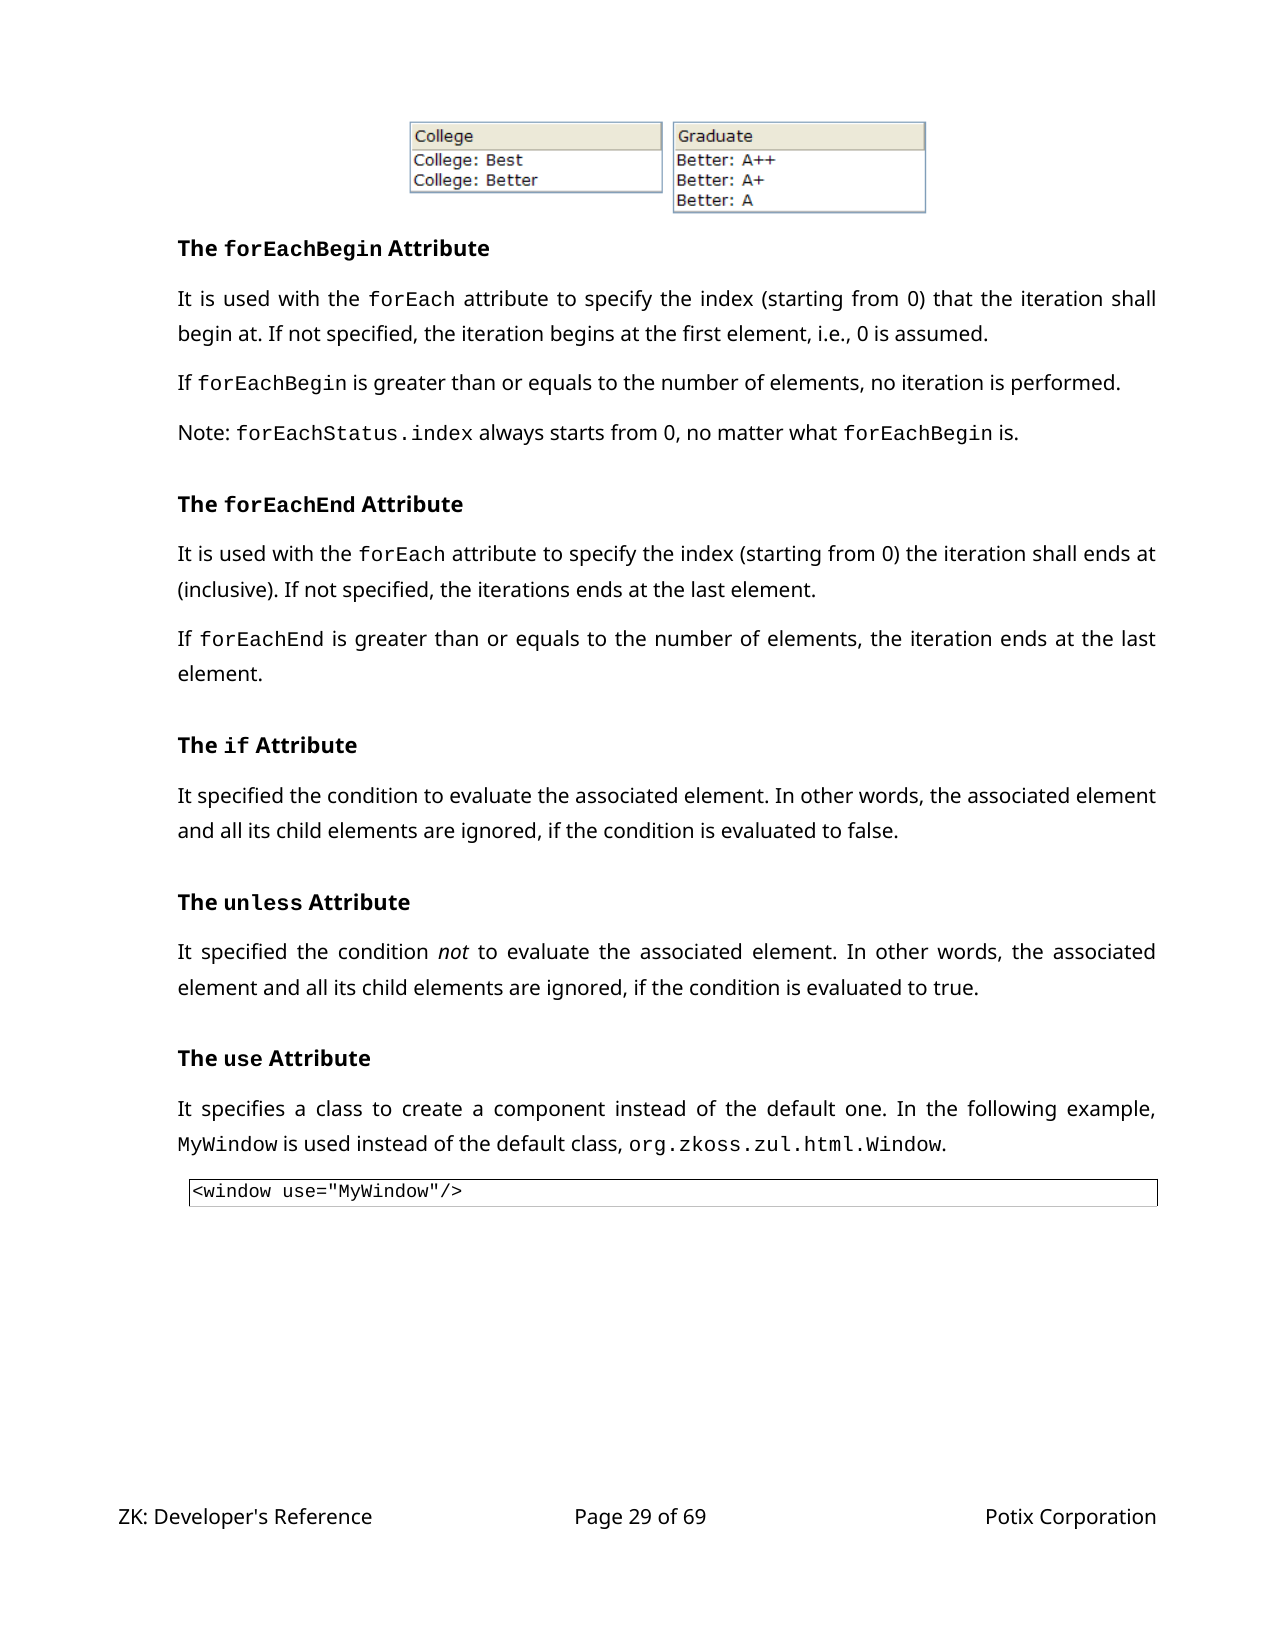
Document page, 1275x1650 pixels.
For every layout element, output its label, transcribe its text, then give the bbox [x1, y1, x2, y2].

text Note: forEachStatus.index always starts from 0, no matter what forEachBegin is. [177, 418, 1157, 446]
text It is used with the forEach attribute to specify the index (starting from 0) the iteration shall ends at (inclusive). If not specified, the iterations ends at the last element. [177, 539, 1157, 603]
text If forEachEnd is greater than or equals to the number of elements, the iteration ends at the last element. [177, 624, 1157, 687]
text If forEachBegin is greater than or equals to the number of elements, no iteration is performed. [177, 368, 1157, 397]
text It specifies a class to create a component instead of the default one. In the following example, MyWindow is used instead of the default class, org.zkoss.zul.html.Window. [177, 1094, 1157, 1158]
picture [407, 118, 930, 216]
text <window use="MyWindow"/> [190, 1180, 1157, 1206]
subtitle The unless Attribute [177, 887, 1157, 917]
subtitle The if Attribute [177, 730, 1157, 760]
text It specified the condition to evaluate the associated element. In other words, the associated element and all its child elements are ignored, if the condition is evaluated to false. [177, 781, 1157, 844]
subtitle The use Attribute [177, 1043, 1157, 1073]
subtitle The forEachEnd Attribute [177, 489, 1157, 519]
text It is used with the forEach attribute to specify the index (starting from 0) that the iteration shall begin at. If not specified, the iteration begins at the first element, i.e., 0 is assumed. [177, 284, 1157, 348]
text It specified the condition not to evaluate the associated element. In other words, the associated element and all its child elements are ignored, if the condition is evaluated to true. [177, 937, 1157, 1001]
subtitle The forEachBegin Attribute [177, 216, 1157, 263]
